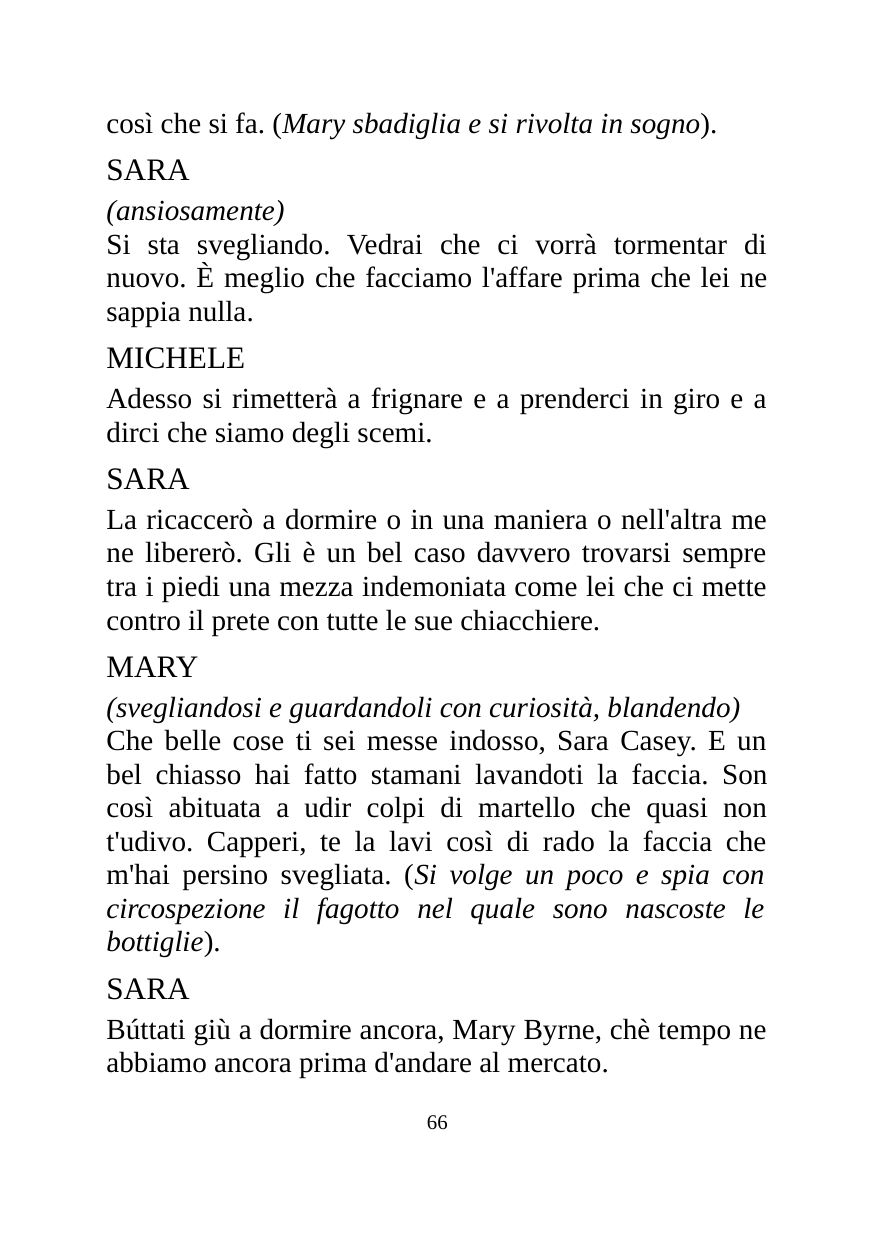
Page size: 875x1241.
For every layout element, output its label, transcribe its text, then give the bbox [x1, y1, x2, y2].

text così che si fa. (Mary sbadiglia e si rivolta in sogno). [106, 106, 768, 140]
text La ricaccerò a dormire o in una maniera o nell'altra me ne libererò. Gli è un bel caso davvero trovarsi sempre tra i piedi una mezza indemoniata come lei che ci mette contro il prete con tutte le sue chiacchiere. [106, 502, 768, 636]
text SARA [106, 152, 768, 187]
text SARA [106, 460, 768, 496]
text Adesso si rimetterà a frignare e a prenderci in giro e a dirci che siamo degli scemi. [106, 381, 768, 448]
text MARY [106, 648, 768, 684]
text Che belle cose ti sei messe indosso, Sara Casey. E un bel chiasso hai fatto stamani lavandoti la faccia. Son così abituata a udir colpi di martello che quasi non t'udivo. Capperi, te la lavi così di rado la faccia che m'hai persino svegliata. (Si volge un poco e spia con circospezione il fagotto nel quale sono nascoste le bottiglie). [106, 723, 768, 958]
text (svegliandosi e guardandoli con curiosità, blandendo) [106, 690, 768, 723]
text Si sta svegliando. Vedrai che ci vorrà tormentar di nuovo. È meglio che facciamo l'affare prima che lei ne sappia nulla. [106, 227, 768, 328]
text (ansiosamente) [106, 193, 768, 227]
text SARA [106, 970, 768, 1006]
text Búttati giù a dormire ancora, Mary Byrne, chè tempo ne abbiamo ancora prima d'andare al mercato. [106, 1012, 768, 1079]
text MICHELE [106, 339, 768, 375]
